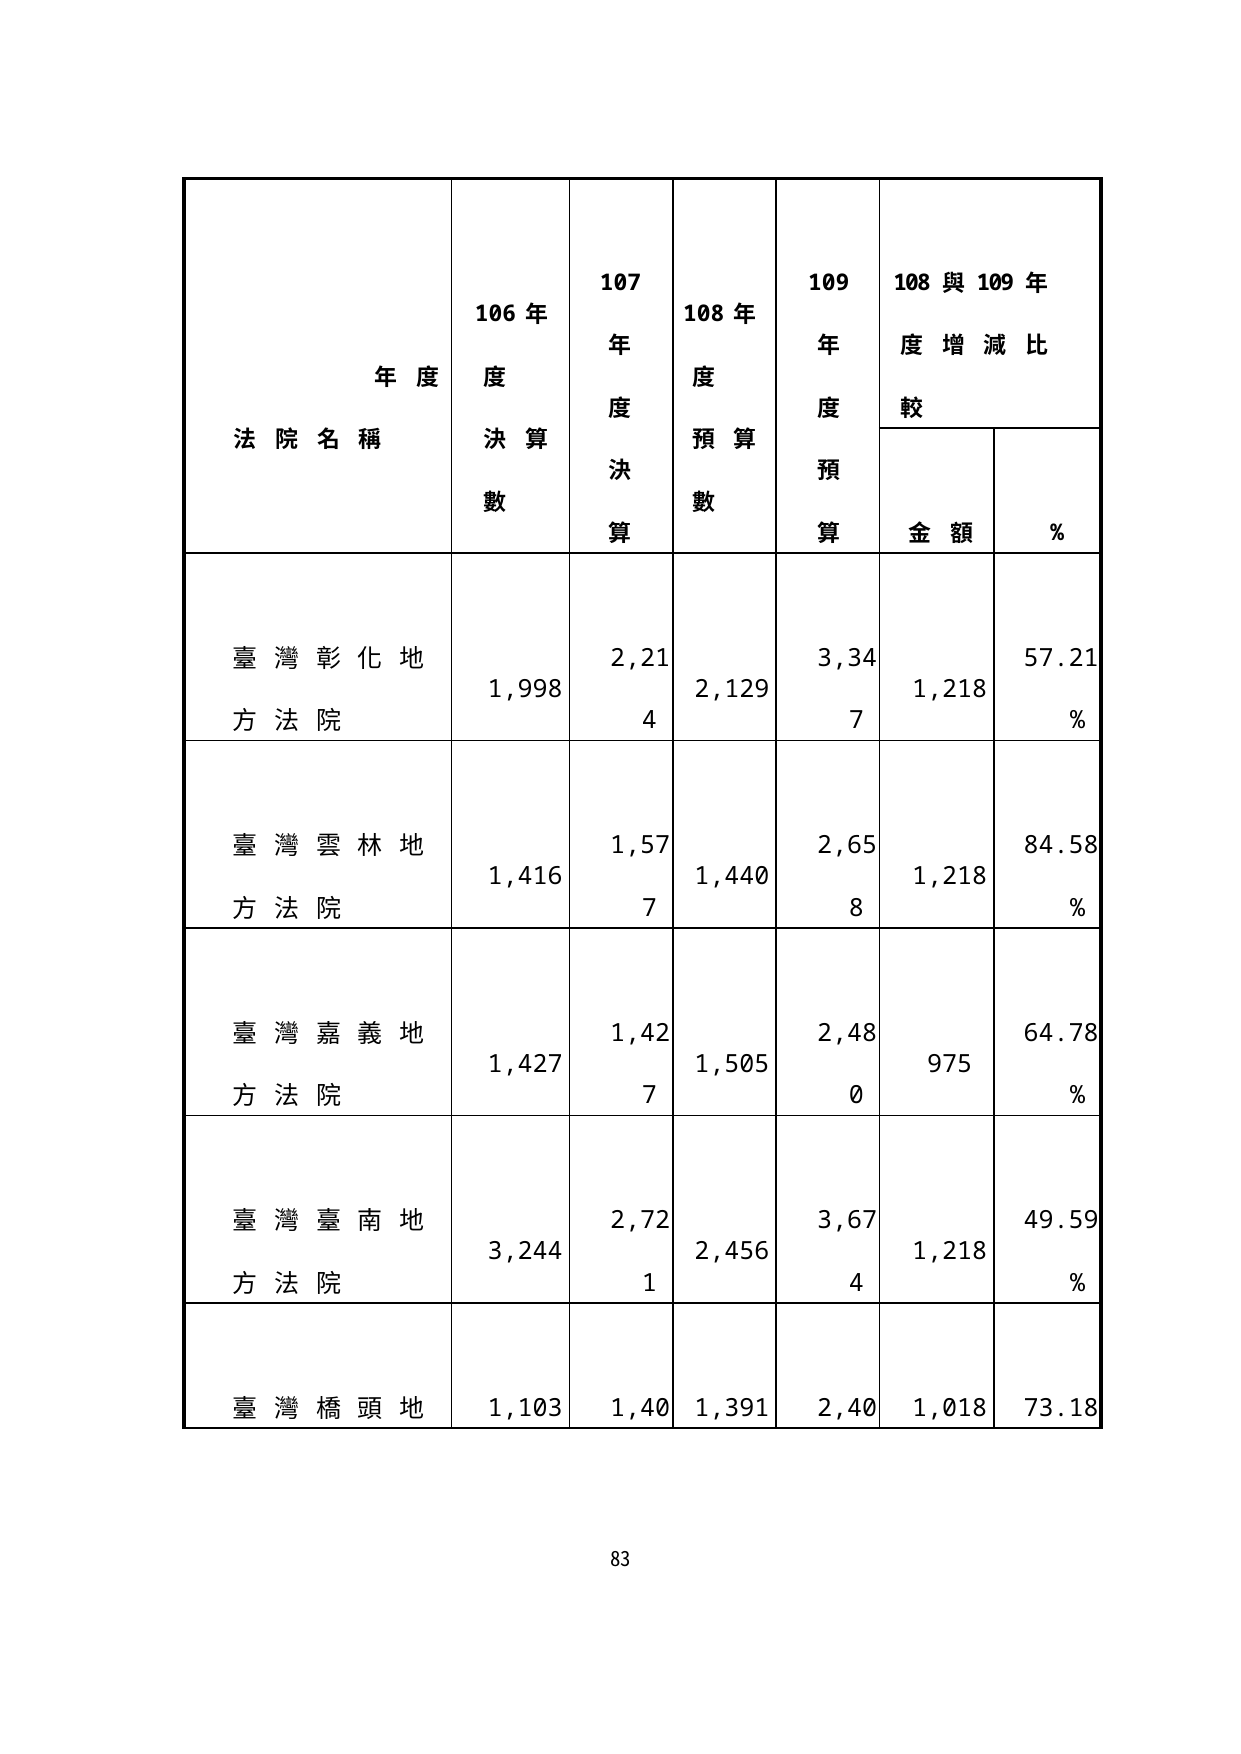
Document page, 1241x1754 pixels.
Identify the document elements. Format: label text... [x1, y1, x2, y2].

table_header 107年度 決算數 [570, 180, 672, 552]
table_header 年度 法院名稱 [186, 180, 451, 552]
table_cell 1,998 [452, 554, 569, 740]
table_cell 1,218 [880, 741, 993, 927]
table_cell 臺灣橋頭地 [186, 1304, 451, 1427]
table_cell 2,721 [570, 1116, 672, 1302]
table_cell 1,103 [452, 1304, 569, 1427]
table_cell 1,416 [452, 741, 569, 927]
table_cell 2,456 [674, 1116, 775, 1302]
table_cell 3,347 [777, 554, 879, 740]
table_cell 1,505 [674, 929, 775, 1115]
table_cell % [995, 429, 1099, 552]
table_cell 2,129 [674, 554, 775, 740]
table_header 106年度 決算數 [452, 180, 569, 552]
table_cell 2,658 [777, 741, 879, 927]
table_cell 2,40 [777, 1304, 879, 1427]
table_cell 1,427 [452, 929, 569, 1115]
table_cell 975 [880, 929, 993, 1115]
table_cell 臺灣彰化地方法院 [186, 554, 451, 740]
table_header 109年度 預算案數 [777, 180, 879, 552]
table_cell 1,218 [880, 1116, 993, 1302]
table_cell 1,018 [880, 1304, 993, 1427]
table_cell 57.21% [995, 554, 1099, 740]
table_cell 3,674 [777, 1116, 879, 1302]
table_cell 84.58% [995, 741, 1099, 927]
table_cell 金額 [880, 429, 993, 552]
table_cell 1,391 [674, 1304, 775, 1427]
table_cell 1,440 [674, 741, 775, 927]
table_cell 1,577 [570, 741, 672, 927]
table_cell 64.78% [995, 929, 1099, 1115]
table_cell 臺灣嘉義地方法院 [186, 929, 451, 1115]
table_cell 3,244 [452, 1116, 569, 1302]
table_cell 臺灣雲林地方法院 [186, 741, 451, 927]
table_cell 73.18 [995, 1304, 1099, 1427]
table_cell 1,427 [570, 929, 672, 1115]
table_header 108與109年度增減比較 [880, 180, 1099, 427]
table_cell 1,218 [880, 554, 993, 740]
table_cell 2,214 [570, 554, 672, 740]
table_cell 1,40 [570, 1304, 672, 1427]
table_cell 臺灣臺南地方法院 [186, 1116, 451, 1302]
table_header 108年度 預算數 [674, 180, 775, 552]
table_cell 2,480 [777, 929, 879, 1115]
table_cell 49.59% [995, 1116, 1099, 1302]
